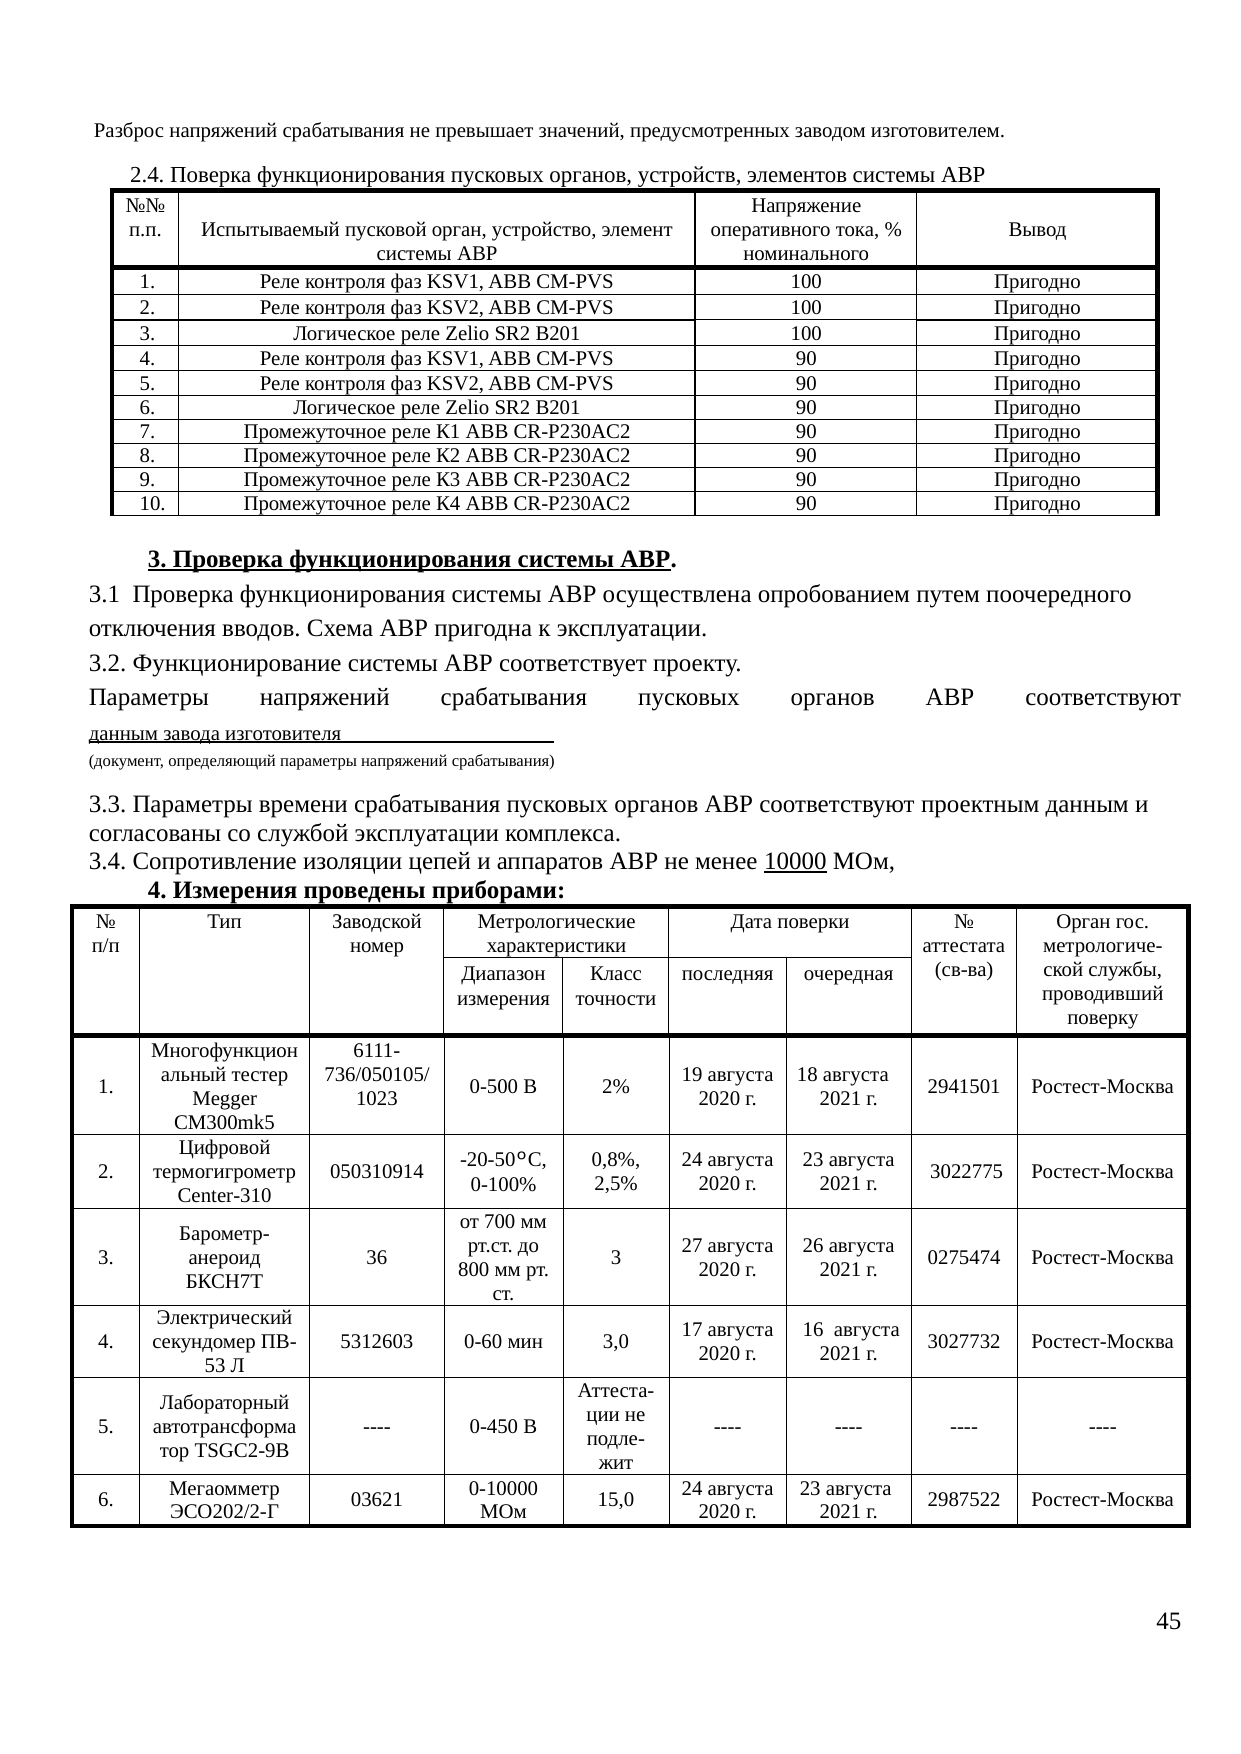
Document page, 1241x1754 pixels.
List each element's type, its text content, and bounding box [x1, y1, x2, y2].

table_cell Пригодно [917, 492, 1155, 515]
table_cell [114, 396, 178, 419]
table_cell [114, 420, 178, 443]
table_cell Класс точности [563, 958, 668, 1033]
table_cell 90 [696, 396, 916, 419]
table_cell 18 августа 2021 г. [787, 1038, 911, 1134]
table_cell [114, 295, 178, 319]
table_cell Реле контроля фаз KSV1, ABB CM-PVS [179, 346, 694, 370]
table_cell Мегаомметр ЭСО202/2-Г [140, 1475, 309, 1523]
table_cell 3. [74, 1209, 139, 1305]
table_cell ---- [1018, 1378, 1186, 1474]
table_cell 2% [564, 1038, 669, 1134]
table_cell 90 [696, 492, 916, 515]
table_cell 4. [74, 1306, 139, 1377]
table_cell 17 августа 2020 г. [670, 1306, 786, 1377]
table_cell от 700 мм рт.ст. до 800 мм рт. ст. [445, 1209, 563, 1305]
table_cell Логическое реле Zelio SR2 B201 [179, 396, 694, 419]
table_cell Пригодно [917, 295, 1155, 319]
table_cell 2941501 [912, 1038, 1017, 1134]
table_header Орган гос. метрологиче-ской службы, проводивший поверку [1017, 909, 1186, 1033]
table_cell Пригодно [917, 420, 1155, 443]
table_cell Цифровой термогигрометр Center-310 [140, 1135, 309, 1207]
table_cell 23 августа 2021 г. [787, 1475, 911, 1523]
list 3. Проверка функционирования системы АВР. [118, 544, 1181, 573]
text 3.4. Сопротивление изоляции цепей и аппаратов АВР не менее 10000 МОм, [88, 846, 1181, 875]
table_header Испытываемый пусковой орган, устройство, элемент системы АВР [179, 193, 694, 265]
table_header Метрологические характеристики [444, 909, 668, 957]
table_cell Аттеста-ции не подле- жит [564, 1378, 669, 1474]
table_cell ---- [310, 1378, 444, 1474]
table_cell [114, 346, 178, 370]
table_cell 0-450 В [445, 1378, 563, 1474]
table_cell 90 [696, 468, 916, 491]
table_header Заводской номер [310, 909, 443, 1033]
table_cell 27 августа 2020 г. [670, 1209, 786, 1305]
table_header № аттестата (св-ва) [912, 909, 1016, 1033]
table_cell 19 августа 2020 г. [670, 1038, 786, 1134]
table_cell 90 [696, 420, 916, 443]
table_cell Пригодно [917, 321, 1155, 345]
table_cell Пригодно [917, 346, 1155, 370]
table_cell последняя [669, 958, 786, 1033]
table_cell [114, 492, 178, 515]
table_cell 23 августа 2021 г. [787, 1135, 911, 1207]
table_cell Пригодно [917, 444, 1155, 467]
text 3.3. Параметры времени срабатывания пусковых органов АВР соответствуют проектным данным и согласованы со службой эксплуатации комплекса. [88, 789, 1181, 846]
table_cell 5312603 [310, 1306, 444, 1377]
table_cell 100 [696, 295, 916, 319]
table_cell 0275474 [912, 1209, 1017, 1305]
table_cell 16 августа 2021 г. [787, 1306, 911, 1377]
table_cell Логическое реле Zelio SR2 B201 [179, 321, 694, 345]
table_header Напряжение оперативного тока, % номинального [696, 193, 916, 265]
table_cell очередная [787, 958, 911, 1033]
table_cell Промежуточное реле К4 ABB CR-P230AC2 [179, 492, 694, 515]
table_cell 0-10000 МОм [445, 1475, 563, 1523]
table_cell ---- [670, 1378, 786, 1474]
table_cell [114, 321, 178, 345]
table_header №№ п.п. [114, 193, 178, 265]
table_cell 6. [74, 1475, 139, 1523]
text (документ, определяющий параметры напряжений срабатывания) [88, 751, 1181, 770]
table_cell 0-500 В [445, 1038, 563, 1134]
text 3.1 Проверка функционирования системы АВР осуществлена опробованием путем поочередного отключения вводов. Схема АВР пригодна к эксплуатации. [88, 579, 1181, 642]
table_cell Реле контроля фаз KSV2, ABB CM-PVS [179, 295, 694, 319]
table_cell 2. [74, 1135, 139, 1207]
table_cell 36 [310, 1209, 444, 1305]
table_cell Ростест-Москва [1018, 1135, 1186, 1207]
table_cell 1. [74, 1038, 139, 1134]
table_cell 3 [564, 1209, 669, 1305]
table_cell 0,8%, 2,5% [564, 1135, 669, 1207]
list 4. Измерения проведены приборами: [118, 875, 1181, 904]
table_cell Пригодно [917, 371, 1155, 394]
table_cell [114, 270, 178, 293]
table_cell [114, 444, 178, 467]
table_cell 3022775 [912, 1135, 1017, 1207]
table_header Вывод [917, 193, 1155, 265]
table_cell 6111-736/050105/1023 [310, 1038, 444, 1134]
table_cell 3,0 [564, 1306, 669, 1377]
text Разброс напряжений срабатывания не превышает значений, предусмотренных заводом изготовителем. [88, 118, 1181, 142]
table_cell Электрический секундомер ПВ- 53 Л [140, 1306, 309, 1377]
table_cell 050310914 [310, 1135, 444, 1207]
table_cell Пригодно [917, 270, 1155, 293]
table_cell 2987522 [912, 1475, 1017, 1523]
table_cell ---- [912, 1378, 1017, 1474]
text Параметры напряжений срабатывания пусковых органов АВР соответствуют данным завода изготовителя [88, 682, 1181, 745]
table_cell Ростест-Москва [1018, 1475, 1186, 1523]
table_cell [114, 468, 178, 491]
table_cell [114, 371, 178, 394]
table_cell 90 [696, 371, 916, 394]
table_cell 90 [696, 444, 916, 467]
table_cell 24 августа 2020 г. [670, 1475, 786, 1523]
table_cell 03621 [310, 1475, 444, 1523]
table_cell Ростест-Москва [1018, 1306, 1186, 1377]
table_cell 3027732 [912, 1306, 1017, 1377]
table_header № п/п [74, 909, 139, 1033]
table_cell Ростест-Москва [1018, 1209, 1186, 1305]
table_cell 26 августа 2021 г. [787, 1209, 911, 1305]
table_cell Лабораторный автотрансформатор TSGC2-9B [140, 1378, 309, 1474]
table_cell Ростест-Москва [1018, 1038, 1186, 1134]
table_cell Промежуточное реле К2 ABB CR-P230AC2 [179, 444, 694, 467]
table_cell Пригодно [917, 396, 1155, 419]
table_cell 0-60 мин [445, 1306, 563, 1377]
table_header Тип [140, 909, 309, 1033]
text 3.2. Функционирование системы АВР соответствует проекту. [88, 648, 1181, 676]
table_cell Многофункциональный тестер Megger CM300mk5 [140, 1038, 309, 1134]
table_cell ---- [787, 1378, 911, 1474]
table_cell 24 августа 2020 г. [670, 1135, 786, 1207]
text 2.4. Поверка функционирования пусковых органов, устройств, элементов системы АВР [88, 162, 1181, 188]
table_cell Реле контроля фаз KSV1, ABB CM-PVS [179, 270, 694, 293]
table_cell 100 [696, 320, 916, 345]
table_cell Барометр-анероид БКСН7Т [140, 1209, 309, 1305]
table_cell -20-50ºС, 0-100% [445, 1135, 563, 1207]
table_cell Промежуточное реле К3 ABB CR-P230AC2 [179, 468, 694, 491]
table_cell Промежуточное реле К1 ABB CR-P230AC2 [179, 420, 694, 443]
table_cell Диапазон измерения [444, 958, 562, 1033]
table_cell 15,0 [564, 1475, 669, 1523]
table_cell 5. [74, 1378, 139, 1474]
table_cell Реле контроля фаз KSV2, ABB CM-PVS [179, 371, 694, 394]
table_cell 100 [696, 270, 916, 293]
table_cell 90 [696, 346, 916, 370]
table_header Дата поверки [669, 909, 911, 957]
table_cell Пригодно [917, 468, 1155, 491]
